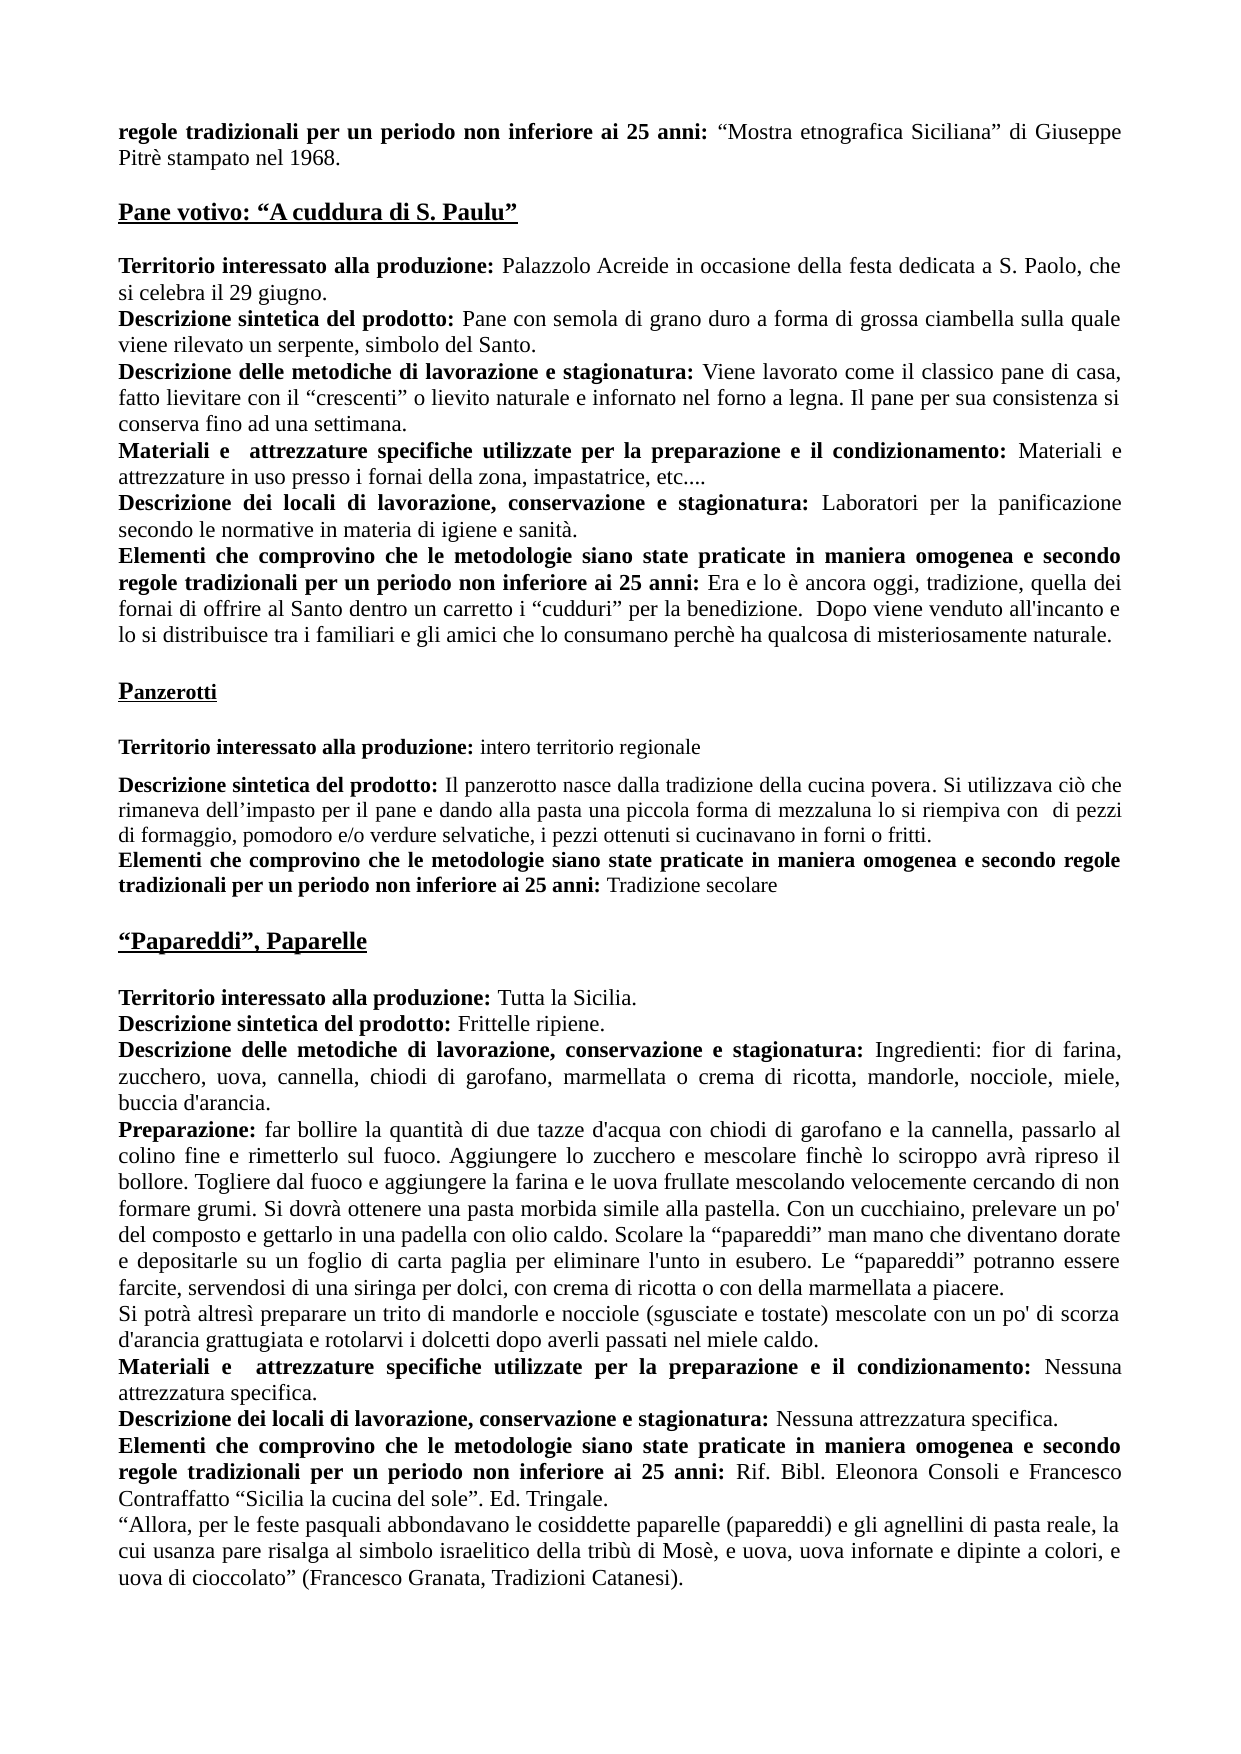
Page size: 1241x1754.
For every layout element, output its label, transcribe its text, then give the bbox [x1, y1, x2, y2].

text Materiali e attrezzature specifiche utilizzate per la preparazione e il condizionamento: Materiali e attrezzature in uso presso i fornai della zona, impastatrice, etc.... [118, 437, 1122, 489]
text Descrizione dei locali di lavorazione, conservazione e stagionatura: Laboratori per la panificazione secondo le normative in materia di igiene e sanità. [118, 489, 1122, 542]
text Descrizione sintetica del prodotto: Il panzerotto nasce dalla tradizione della cucina povera. Si utilizzava ciò che rimaneva dell’impasto per il pane e dando alla pasta una piccola forma di mezzaluna lo si riempiva con di pezzi di formaggio, pomodoro e/o verdure selvatiche, i pezzi ottenuti si cucinavano in forni o fritti. [118, 772, 1122, 847]
text Descrizione delle metodiche di lavorazione, conservazione e stagionatura: Ingredienti: fior di farina, zucchero, uova, cannella, chiodi di garofano, marmellata o crema di ricotta, mandorle, nocciole, miele, buccia d'arancia. [118, 1037, 1122, 1116]
text Descrizione delle metodiche di lavorazione e stagionatura: Viene lavorato come il classico pane di casa, fatto lievitare con il “crescenti” o lievito naturale e infornato nel forno a legna. Il pane per sua consistenza si conserva fino ad una settimana. [118, 358, 1122, 437]
text Territorio interessato alla produzione: Tutta la Sicilia. [118, 984, 1122, 1010]
text Panzerotti [118, 676, 1122, 705]
text “Papareddi”, Paparelle [118, 926, 1122, 955]
text Preparazione: far bollire la quantità di due tazze d'acqua con chiodi di garofano e la cannella, passarlo al colino fine e rimetterlo sul fuoco. Aggiungere lo zucchero e mescolare finchè lo sciroppo avrà ripreso il bollore. Togliere dal fuoco e aggiungere la farina e le uova frullate mescolando velocemente cercando di non formare grumi. Si dovrà ottenere una pasta morbida simile alla pastella. Con un cucchiaino, prelevare un po' del composto e gettarlo in una padella con olio caldo. Scolare la “papareddi” man mano che diventano dorate e depositarle su un foglio di carta paglia per eliminare l'unto in esubero. Le “papareddi” potranno essere farcite, servendosi di una siringa per dolci, con crema di ricotta o con della marmellata a piacere. [118, 1116, 1122, 1300]
text Materiali e attrezzature specifiche utilizzate per la preparazione e il condizionamento: Nessuna attrezzatura specifica. [118, 1353, 1122, 1406]
text Descrizione sintetica del prodotto: Frittelle ripiene. [118, 1010, 1122, 1037]
text Elementi che comprovino che le metodologie siano state praticate in maniera omogenea e secondo regole tradizionali per un periodo non inferiore ai 25 anni: Era e lo è ancora oggi, tradizione, quella dei fornai di offrire al Santo dentro un carretto i “cudduri” per la benedizione. Dopo viene venduto all'incanto e lo si distribuisce tra i familiari e gli amici che lo consumano perchè ha qualcosa di misteriosamente naturale. [118, 542, 1122, 648]
text Pane votivo: “A cuddura di S. Paulu” [118, 197, 1122, 226]
text Elementi che comprovino che le metodologie siano state praticate in maniera omogenea e secondo regole tradizionali per un periodo non inferiore ai 25 anni: Rif. Bibl. Eleonora Consoli e Francesco Contraffatto “Sicilia la cucina del sole”. Ed. Tringale. [118, 1432, 1122, 1511]
text Territorio interessato alla produzione: Palazzolo Acreide in occasione della festa dedicata a S. Paolo, che si celebra il 29 giugno. [118, 252, 1122, 305]
text Territorio interessato alla produzione: intero territorio regionale [118, 734, 1122, 759]
text Descrizione dei locali di lavorazione, conservazione e stagionatura: Nessuna attrezzatura specifica. [118, 1406, 1122, 1432]
text “Allora, per le feste pasquali abbondavano le cosiddette paparelle (papareddi) e gli agnellini di pasta reale, la cui usanza pare risalga al simbolo israelitico della tribù di Mosè, e uova, uova infornate e dipinte a colori, e uova di cioccolato” (Francesco Granata, Tradizioni Catanesi). [118, 1511, 1122, 1590]
text Descrizione sintetica del prodotto: Pane con semola di grano duro a forma di grossa ciambella sulla quale viene rilevato un serpente, simbolo del Santo. [118, 305, 1122, 358]
text Si potrà altresì preparare un trito di mandorle e nocciole (sgusciate e tostate) mescolate con un po' di scorza d'arancia grattugiata e rotolarvi i dolcetti dopo averli passati nel miele caldo. [118, 1300, 1122, 1353]
text Elementi che comprovino che le metodologie siano state praticate in maniera omogenea e secondo regole tradizionali per un periodo non inferiore ai 25 anni: Tradizione secolare [118, 847, 1122, 898]
text regole tradizionali per un periodo non inferiore ai 25 anni: “Mostra etnografica Siciliana” di Giuseppe Pitrè stampato nel 1968. [118, 118, 1122, 171]
